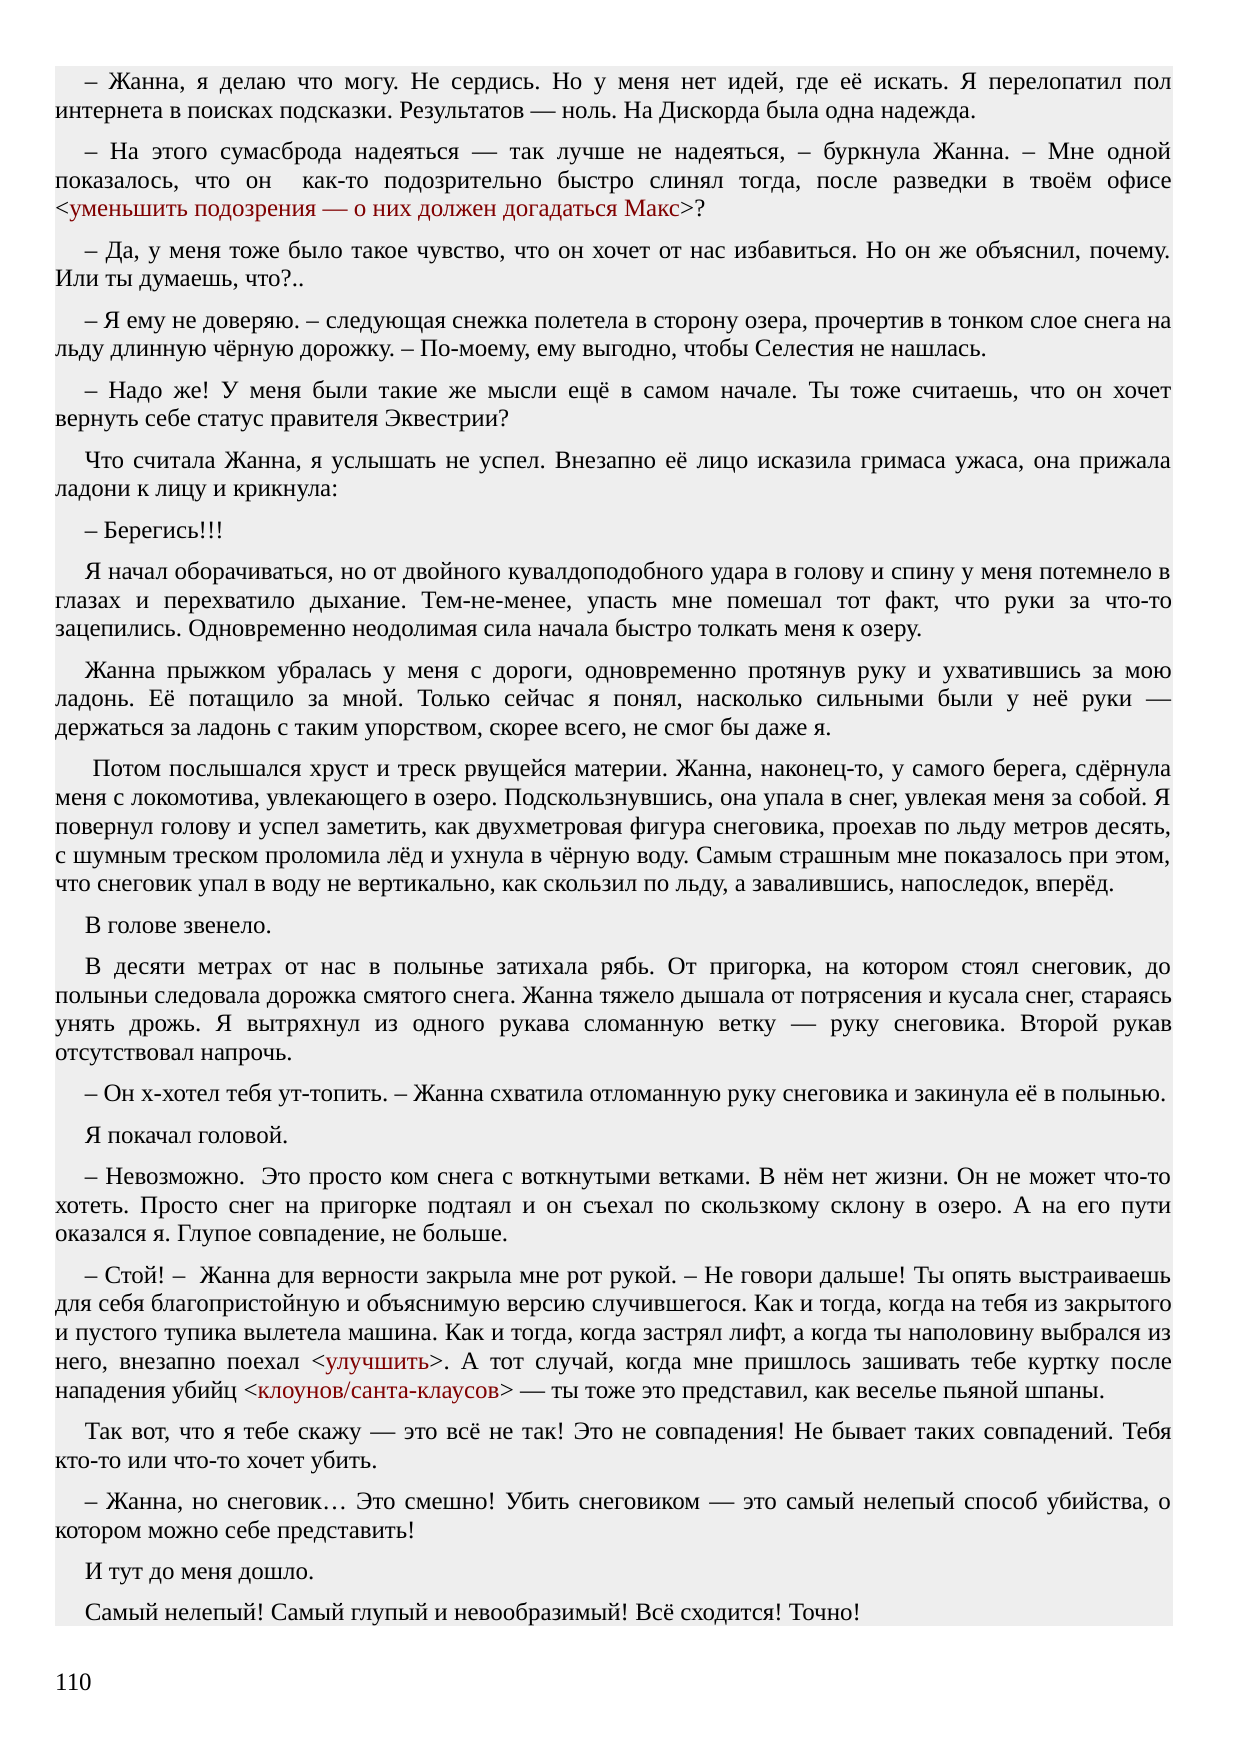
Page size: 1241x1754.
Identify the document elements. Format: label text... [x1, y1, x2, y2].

text Я покачал головой. [55, 1120, 1173, 1148]
text – Жанна, но снеговик… Это смешно! Убить снеговиком — это самый нелепый способ убийства, о котором можно себе представить! [55, 1486, 1173, 1543]
text Так вот, что я тебе скажу — это всё не так! Это не совпадения! Не бывает таких совпадений. Тебя кто-то или что-то хочет убить. [55, 1416, 1173, 1473]
text И тут до меня дошло. [55, 1556, 1173, 1585]
text – Да, у меня тоже было такое чувство, что он хочет от нас избавиться. Но он же объяснил, почему. Или ты думаешь, что?.. [55, 235, 1173, 292]
text – Жанна, я делаю что могу. Не сердись. Но у меня нет идей, где её искать. Я перелопатил пол интернета в поисках подсказки. Результатов — ноль. На Дискорда была одна надежда. [55, 66, 1173, 123]
text Я начал оборачиваться, но от двойного кувалдоподобного удара в голову и спину у меня потемнело в глазах и перехватило дыхание. Тем-не-менее, упасть мне помешал тот факт, что руки за что-то зацепились. Одновременно неодолимая сила начала быстро толкать меня к озеру. [55, 556, 1173, 642]
text В голове звенело. [55, 910, 1173, 938]
text – Стой! – Жанна для верности закрыла мне рот рукой. – Не говори дальше! Ты опять выстраиваешь для себя благопристойную и объяснимую версию случившегося. Как и тогда, когда на тебя из закрытого и пустого тупика вылетела машина. Как и тогда, когда застрял лифт, а когда ты наполовину выбрался из него, внезапно поехал <улучшить>. А тот случай, когда мне пришлось зашивать тебе куртку после нападения убийц <клоунов/санта-клаусов> — ты тоже это представил, как веселье пьяной шпаны. [55, 1260, 1173, 1403]
text В десяти метрах от нас в полынье затихала рябь. От пригорка, на котором стоял снеговик, до полыньи следовала дорожка смятого снега. Жанна тяжело дышала от потрясения и кусала снег, стараясь унять дрожь. Я вытряхнул из одного рукава сломанную ветку — руку снеговика. Второй рукав отсутствовал напрочь. [55, 951, 1173, 1066]
text – Он х-хотел тебя ут-топить. – Жанна схватила отломанную руку снеговика и закинула её в полынью. [55, 1078, 1173, 1107]
text – Я ему не доверяю. – следующая снежка полетела в сторону озера, прочертив в тонком слое снега на льду длинную чёрную дорожку. – По-моему, ему выгодно, чтобы Селестия не нашлась. [55, 305, 1173, 362]
text – Надо же! У меня были такие же мысли ещё в самом начале. Ты тоже считаешь, что он хочет вернуть себе статус правителя Эквестрии? [55, 375, 1173, 432]
text – Невозможно. Это просто ком снега с воткнутыми ветками. В нём нет жизни. Он не может что-то хотеть. Просто снег на пригорке подтаял и он съехал по скользкому склону в озеро. А на его пути оказался я. Глупое совпадение, не больше. [55, 1161, 1173, 1247]
text Жанна прыжком убралась у меня с дороги, одновременно протянув руку и ухватившись за мою ладонь. Её потащило за мной. Только сейчас я понял, насколько сильными были у неё руки — держаться за ладонь с таким упорством, скорее всего, не смог бы даже я. [55, 655, 1173, 741]
text Потом послышался хруст и треск рвущейся материи. Жанна, наконец-то, у самого берега, сдёрнула меня с локомотива, увлекающего в озеро. Подскользнувшись, она упала в снег, увлекая меня за собой. Я повернул голову и успел заметить, как двухметровая фигура снеговика, проехав по льду метров десять, с шумным треском проломила лёд и ухнула в чёрную воду. Самым страшным мне показалось при этом, что снеговик упал в воду не вертикально, как скользил по льду, а завалившись, напоследок, вперёд. [55, 753, 1173, 897]
text Самый нелепый! Самый глупый и невообразимый! Всё сходится! Точно! [55, 1597, 1173, 1626]
text – На этого сумасброда надеяться — так лучше не надеяться, – буркнула Жанна. – Мне одной показалось, что он как-то подозрительно быстро слинял тогда, после разведки в твоём офисе <уменьшить подозрения — о них должен догадаться Макс>? [55, 136, 1173, 222]
text Что считала Жанна, я услышать не успел. Внезапно её лицо исказила гримаса ужаса, она прижала ладони к лицу и крикнула: [55, 445, 1173, 502]
text – Берегись!!! [55, 515, 1173, 543]
